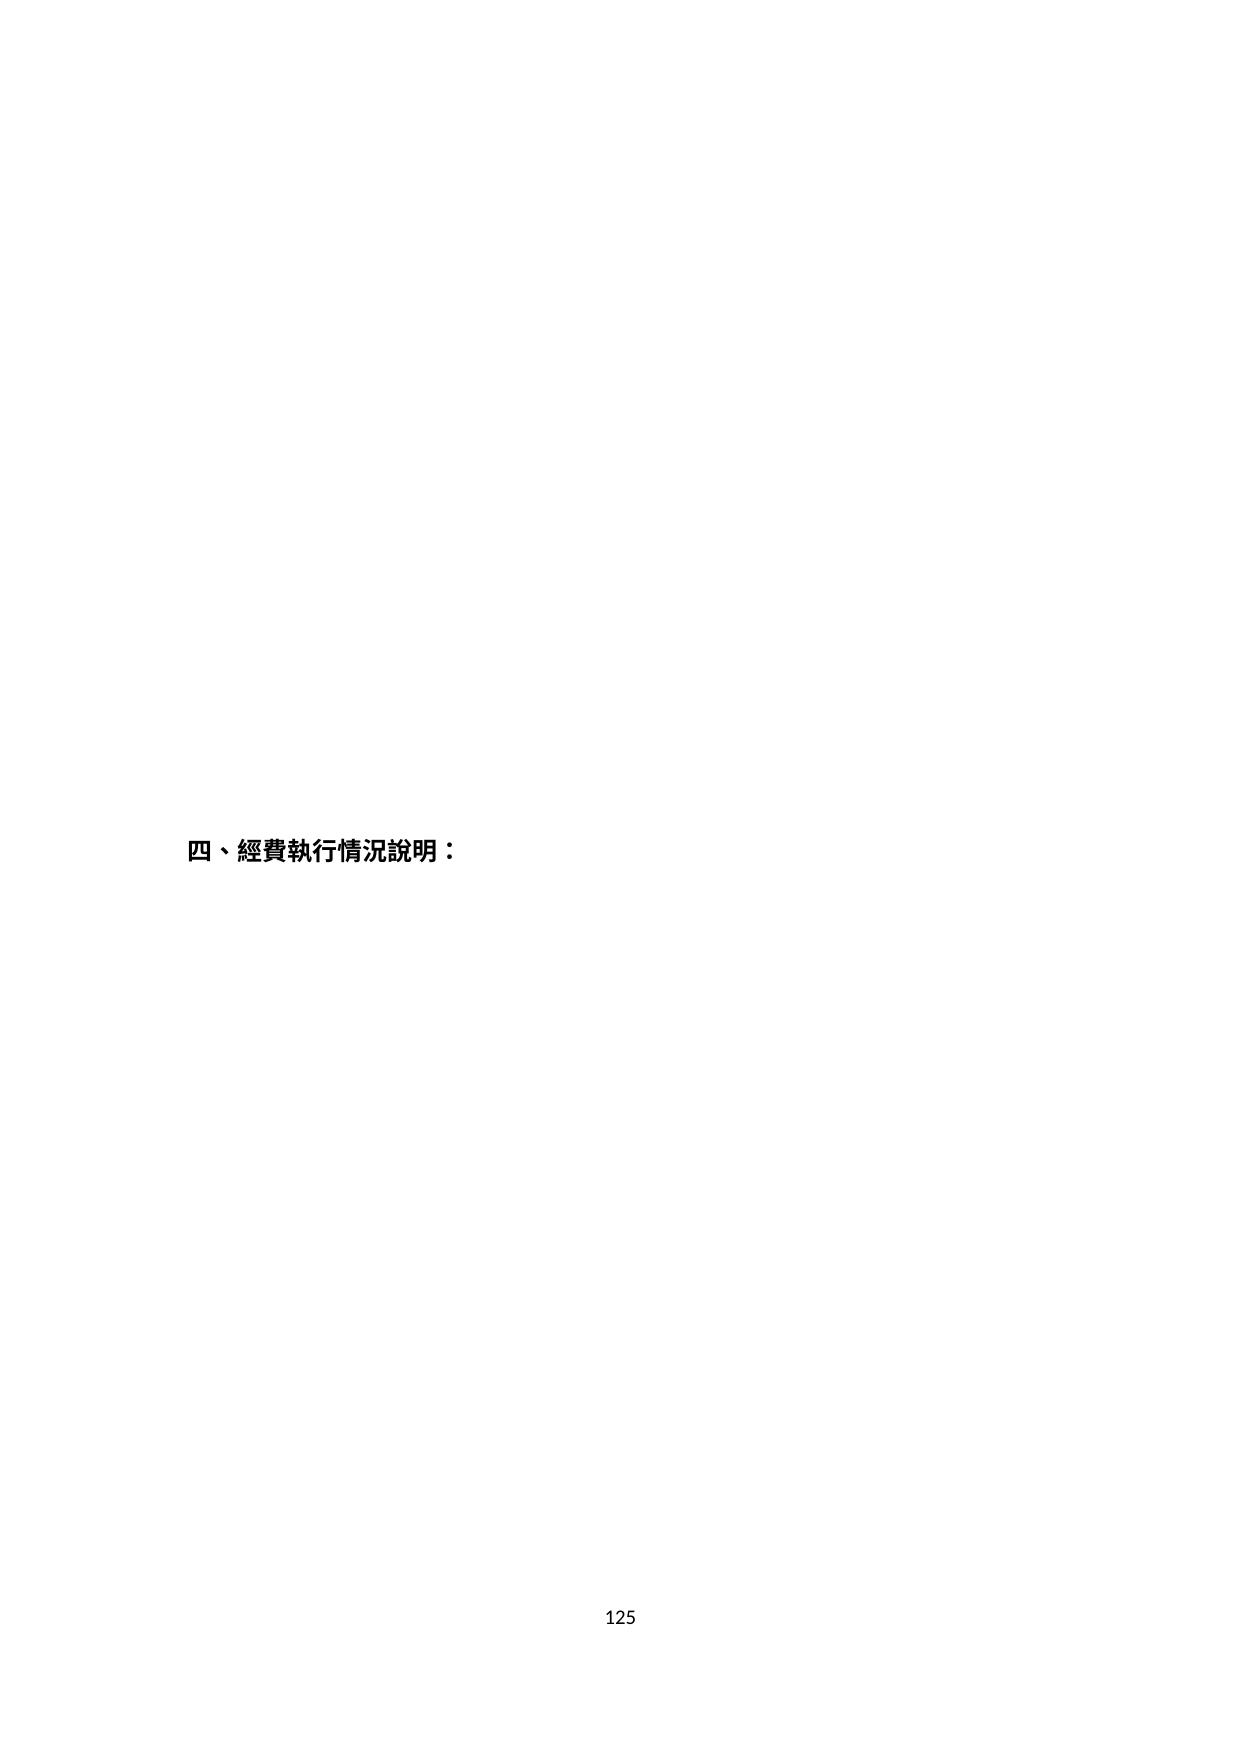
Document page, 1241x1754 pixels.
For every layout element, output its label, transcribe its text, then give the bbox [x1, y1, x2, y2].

text 四、經費執行情況說明： [187, 808, 1053, 871]
